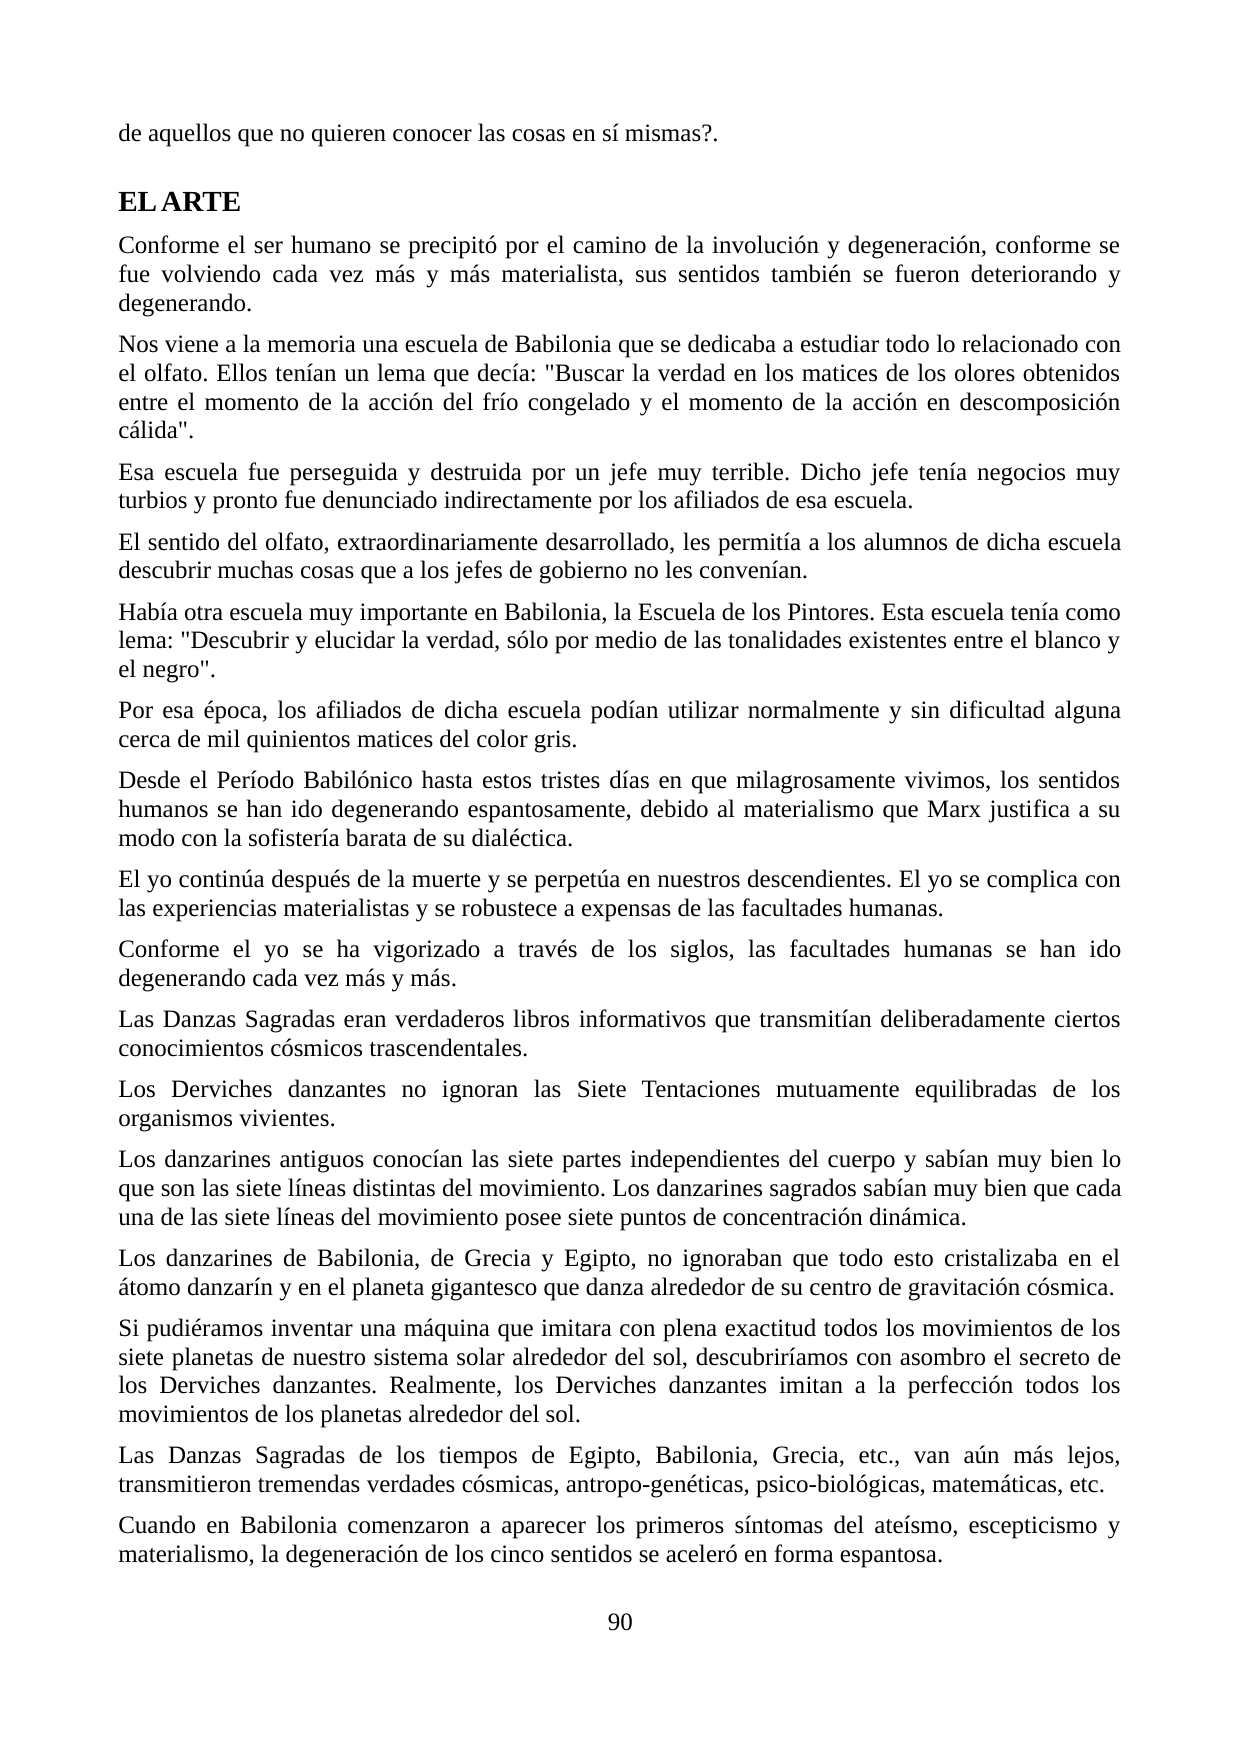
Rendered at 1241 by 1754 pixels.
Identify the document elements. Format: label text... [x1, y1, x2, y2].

text Nos viene a la memoria una escuela de Babilonia que se dedicaba a estudiar todo lo relacionado con el olfato. Ellos tenían un lema que decía: "Buscar la verdad en los matices de los olores obtenidos entre el momento de la acción del frío congelado y el momento de la acción en descomposición cálida". [118, 329, 1122, 444]
text Las Danzas Sagradas eran verdaderos libros informativos que transmitían deliberadamente ciertos conocimientos cósmicos trascendentales. [118, 1004, 1122, 1062]
subtitle EL ARTE [118, 184, 1122, 218]
text de aquellos que no quieren conocer las cosas en sí mismas?. [118, 118, 1122, 147]
text Conforme el yo se ha vigorizado a través de los siglos, las facultades humanas se han ido degenerando cada vez más y más. [118, 934, 1122, 992]
text Por esa época, los afiliados de dicha escuela podían utilizar normalmente y sin dificultad alguna cerca de mil quinientos matices del color gris. [118, 695, 1122, 753]
text El sentido del olfato, extraordinariamente desarrollado, les permitía a los alumnos de dicha escuela descubrir muchas cosas que a los jefes de gobierno no les convenían. [118, 527, 1122, 584]
text Los Derviches danzantes no ignoran las Siete Tentaciones mutuamente equilibradas de los organismos vivientes. [118, 1074, 1122, 1132]
text Desde el Período Babilónico hasta estos tristes días en que milagrosamente vivimos, los sentidos humanos se han ido degenerando espantosamente, debido al materialismo que Marx justifica a su modo con la sofistería barata de su dialéctica. [118, 765, 1122, 852]
text El yo continúa después de la muerte y se perpetúa en nuestros descendientes. El yo se complica con las experiencias materialistas y se robustece a expensas de las facultades humanas. [118, 864, 1122, 922]
text Los danzarines antiguos conocían las siete partes independientes del cuerpo y sabían muy bien lo que son las siete líneas distintas del movimiento. Los danzarines sagrados sabían muy bien que cada una de las siete líneas del movimiento posee siete puntos de concentración dinámica. [118, 1144, 1122, 1230]
text Esa escuela fue perseguida y destruida por un jefe muy terrible. Dicho jefe tenía negocios muy turbios y pronto fue denunciado indirectamente por los afiliados de esa escuela. [118, 457, 1122, 514]
text Cuando en Babilonia comenzaron a aparecer los primeros síntomas del ateísmo, escepticismo y materialismo, la degeneración de los cinco sentidos se aceleró en forma espantosa. [118, 1510, 1122, 1568]
text Las Danzas Sagradas de los tiempos de Egipto, Babilonia, Grecia, etc., van aún más lejos, transmitieron tremendas verdades cósmicas, antropo-genéticas, psico-biológicas, matemáticas, etc. [118, 1440, 1122, 1498]
text Conforme el ser humano se precipitó por el camino de la involución y degeneración, conforme se fue volviendo cada vez más y más materialista, sus sentidos también se fueron deteriorando y degenerando. [118, 230, 1122, 317]
text Los danzarines de Babilonia, de Grecia y Egipto, no ignoraban que todo esto cristalizaba en el átomo danzarín y en el planeta gigantesco que danza alrededor de su centro de gravitación cósmica. [118, 1243, 1122, 1300]
text Si pudiéramos inventar una máquina que imitara con plena exactitud todos los movimientos de los siete planetas de nuestro sistema solar alrededor del sol, descubriríamos con asombro el secreto de los Derviches danzantes. Realmente, los Derviches danzantes imitan a la perfección todos los movimientos de los planetas alrededor del sol. [118, 1313, 1122, 1428]
text Había otra escuela muy importante en Babilonia, la Escuela de los Pintores. Esta escuela tenía como lema: "Descubrir y elucidar la verdad, sólo por medio de las tonalidades existentes entre el blanco y el negro". [118, 597, 1122, 683]
